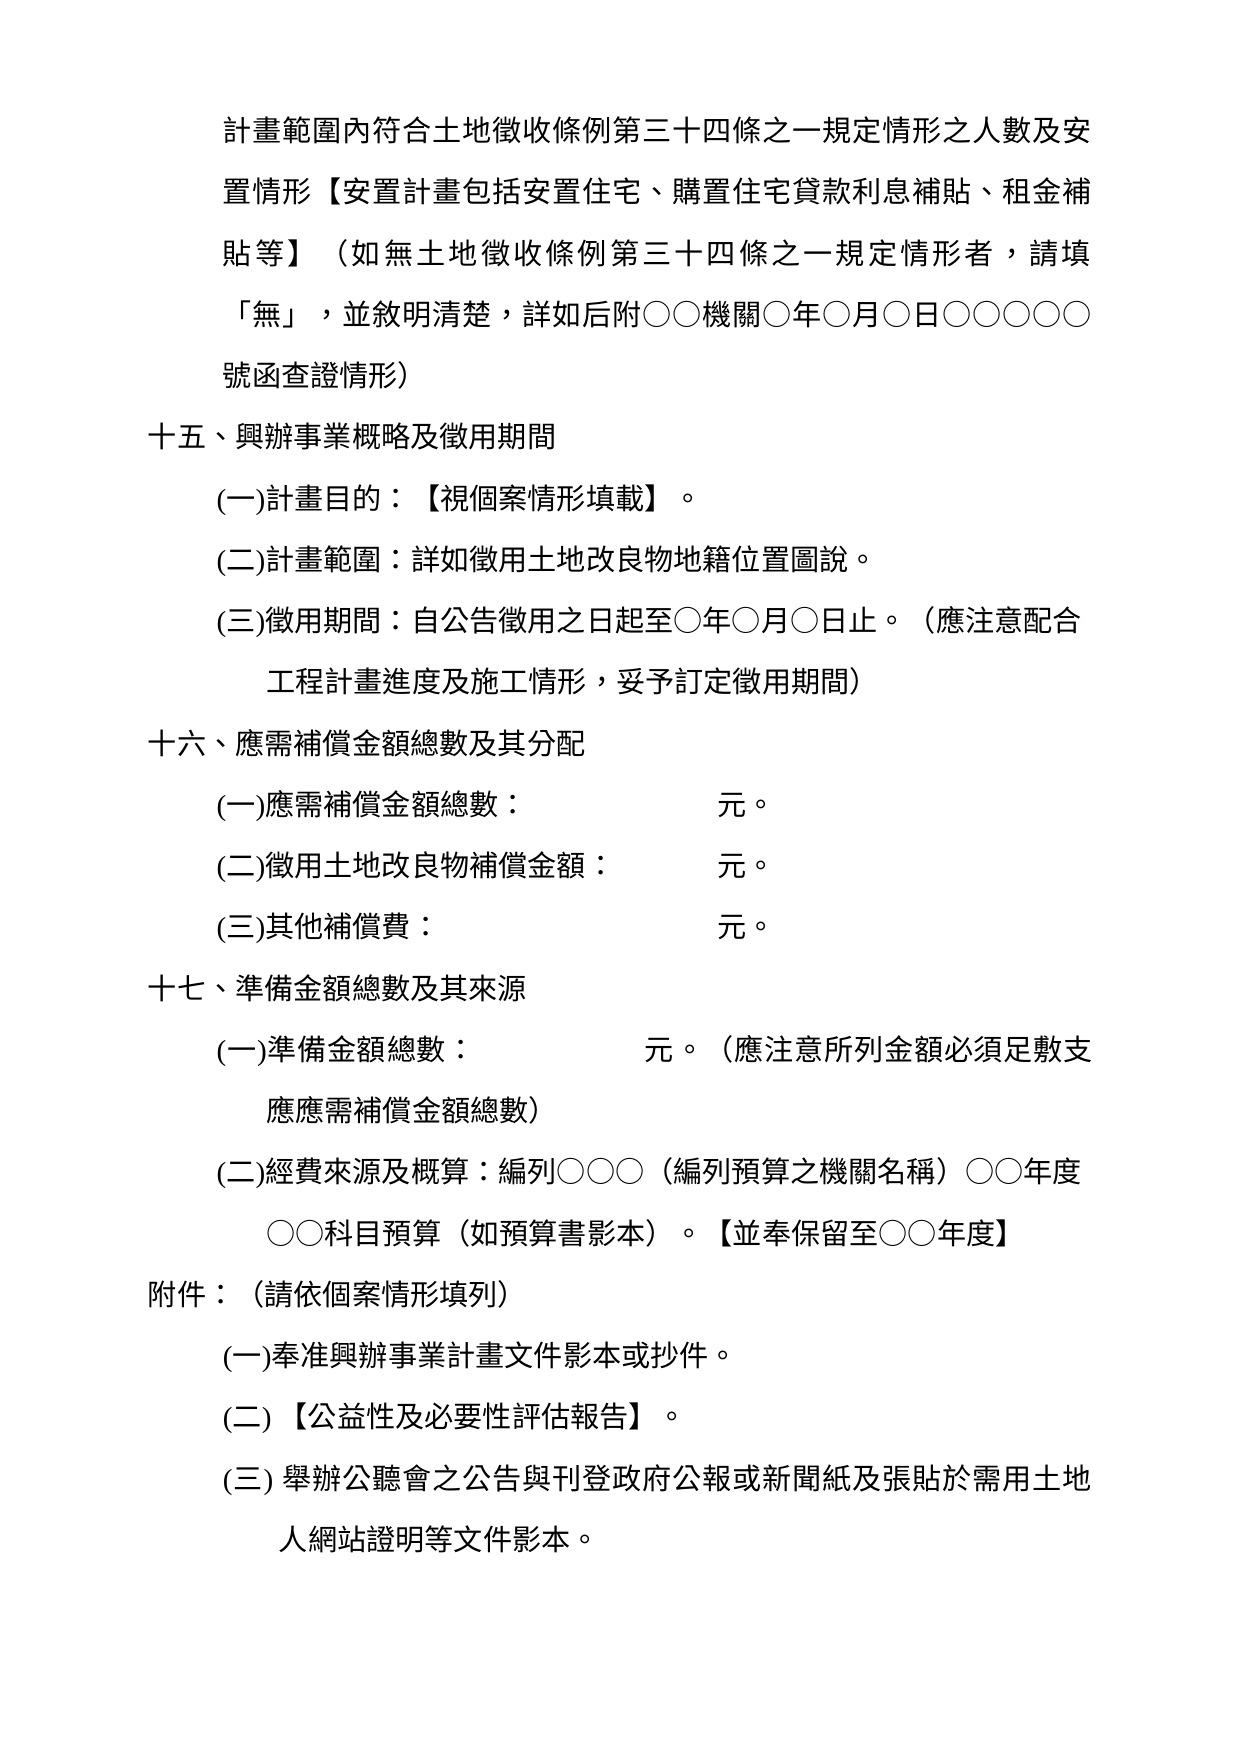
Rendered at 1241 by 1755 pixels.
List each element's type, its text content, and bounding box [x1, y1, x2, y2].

text (三)其他補償費： 元。 [216, 904, 1093, 946]
text (一)準備金額總數： 元。（應注意所列金額必須足敷支應應需補償金額總數） [216, 1026, 1093, 1130]
text 計畫範圍內符合土地徵收條例第三十四條之一規定情形之人數及安置情形【安置計畫包括安置住宅、購置住宅貸款利息補貼、租金補貼等】（如無土地徵收條例第三十四條之一規定情形者，請填「無」，並敘明清楚，詳如后附○○機關○年○月○日○○○○○號函查證情形） [222, 108, 1093, 395]
text 十七、準備金額總數及其來源 [148, 965, 1093, 1007]
text (二)計畫範圍：詳如徵用土地改良物地籍位置圖說。 [216, 536, 1093, 579]
text (一)計畫目的：【視個案情形填載】。 [216, 475, 1093, 517]
text (一)應需補償金額總數： 元。 [216, 781, 1093, 824]
text 附件：（請依個案情形填列） [148, 1271, 1093, 1314]
text (二)經費來源及概算：編列○○○（編列預算之機關名稱）○○年度○○科目預算（如預算書影本）。【並奉保留至○○年度】 [216, 1149, 1093, 1252]
text (二)徵用土地改良物補償金額： 元。 [216, 843, 1093, 885]
text (三)徵用期間：自公告徵用之日起至○年○月○日止。（應注意配合工程計畫進度及施工情形，妥予訂定徵用期間） [216, 598, 1093, 701]
text (三) 舉辦公聽會之公告與刊登政府公報或新聞紙及張貼於需用土地人網站證明等文件影本。 [223, 1455, 1093, 1559]
text 十六、應需補償金額總數及其分配 [148, 720, 1093, 762]
text (一)奉准興辦事業計畫文件影本或抄件。 [220, 1333, 1093, 1375]
text (二) 【公益性及必要性評估報告】。 [220, 1394, 1093, 1436]
text 十五、興辦事業概略及徵用期間 [148, 414, 1093, 456]
